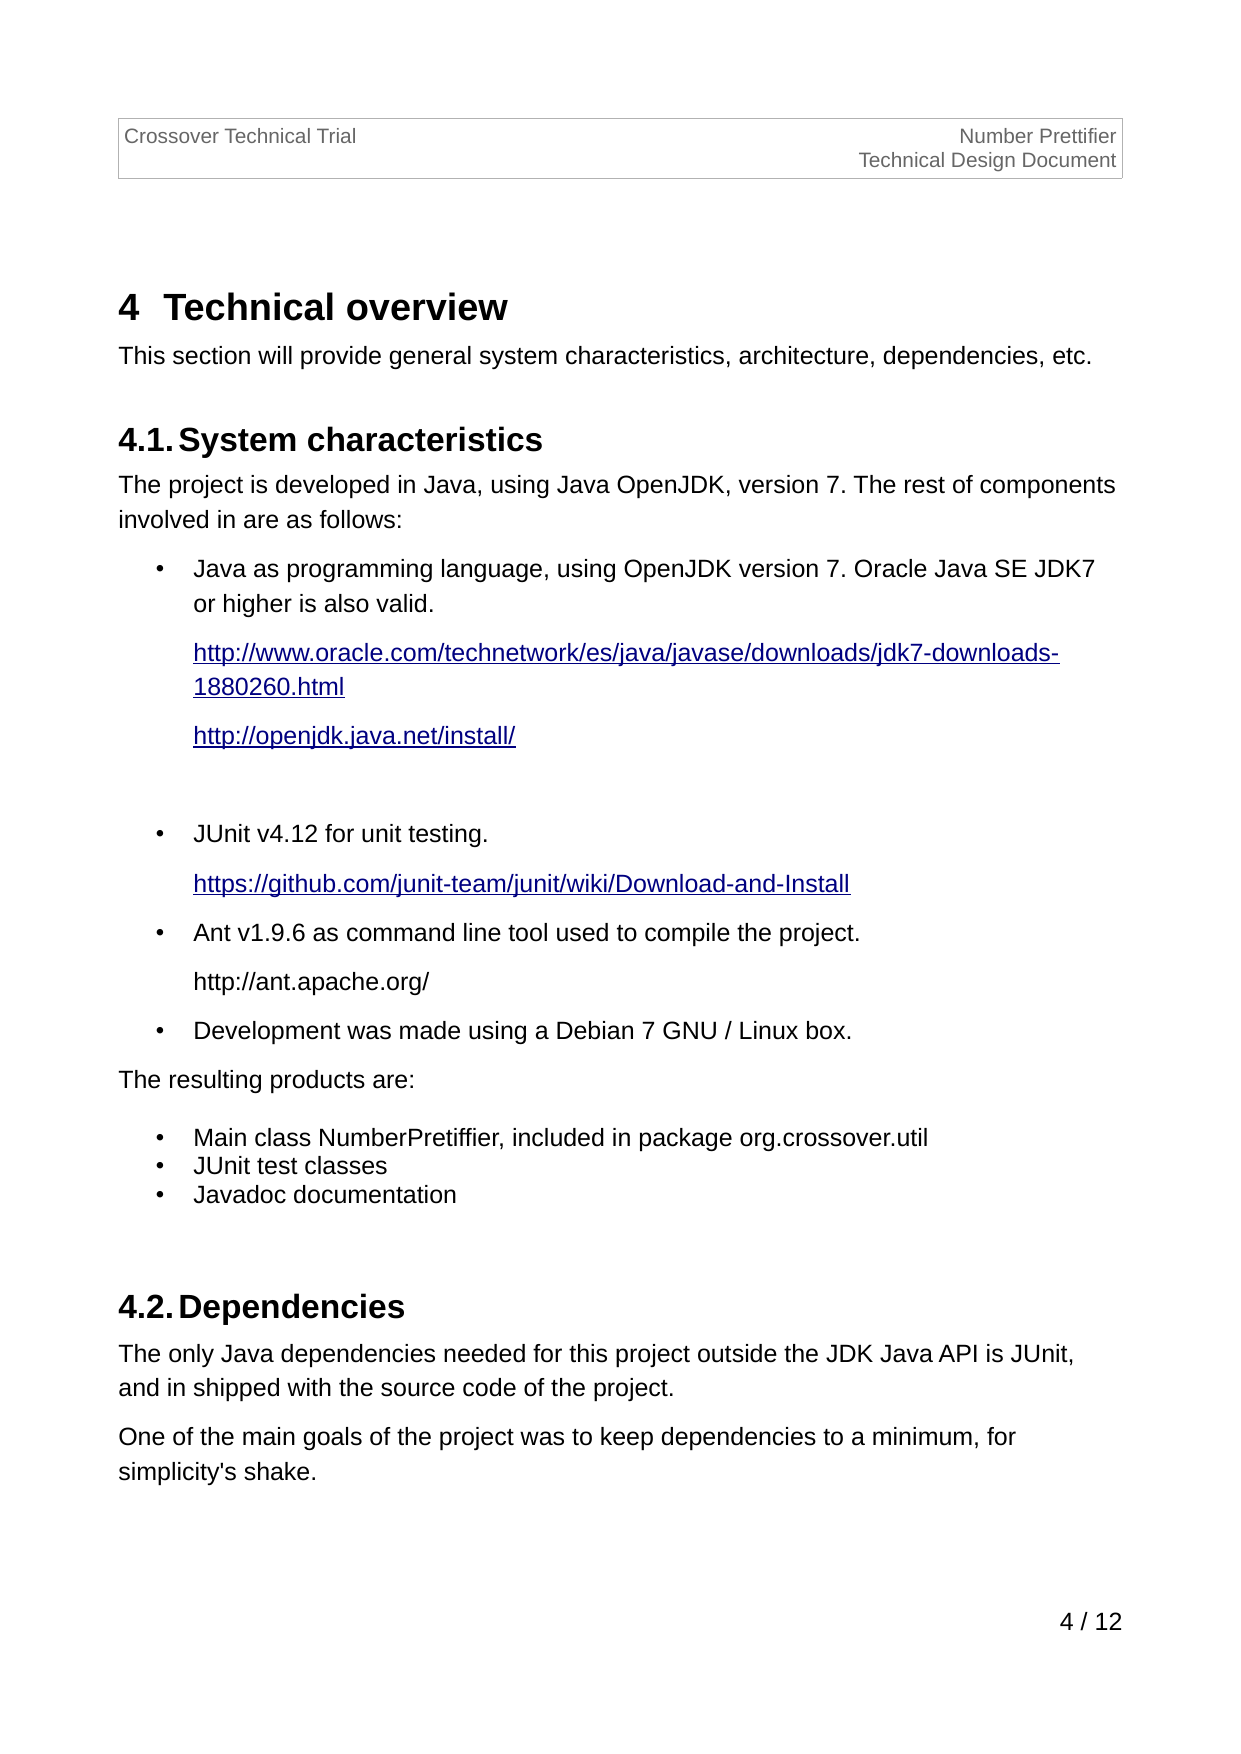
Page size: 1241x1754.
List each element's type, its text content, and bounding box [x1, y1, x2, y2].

subtitle Dependencies [118, 1287, 1122, 1326]
subtitle Technical overview [118, 285, 1122, 328]
text The only Java dependencies needed for this project outside the JDK Java API is JUnit, and in shipped with the source code of the project. [118, 1338, 1122, 1402]
text This section will provide general system characteristics, architecture, dependencies, etc. [118, 341, 1122, 370]
text The resulting products are: [118, 1065, 1122, 1094]
list Main class NumberPretiffier, included in package org.crossover.util [156, 1122, 1122, 1151]
text The project is developed in Java, using Java OpenJDK, version 7. The rest of components involved in are as follows: [118, 471, 1122, 534]
list Development was made using a Debian 7 GNU / Linux box. [156, 1016, 1122, 1045]
list Ant v1.9.6 as command line tool used to compile the project. [156, 918, 1122, 946]
list http://openjdk.java.net/install/ [156, 721, 1122, 750]
list Java as programming language, using OpenJDK version 7. Oracle Java SE JDK7 or higher is also valid. [156, 554, 1122, 617]
text One of the main goals of the project was to keep dependencies to a minimum, for simplicity's shake. [118, 1422, 1122, 1485]
list http://ant.apache.org/ [156, 967, 1122, 996]
subtitle System characteristics [118, 419, 1122, 458]
list Javadoc documentation [156, 1180, 1122, 1209]
list JUnit v4.12 for unit testing. [156, 819, 1122, 848]
list JUnit test classes [156, 1151, 1122, 1180]
list https://github.com/junit-team/junit/wiki/Download-and-Install [156, 868, 1122, 897]
list http://www.oracle.com/technetwork/es/java/javase/downloads/jdk7-downloads-1880260.html [156, 638, 1122, 701]
